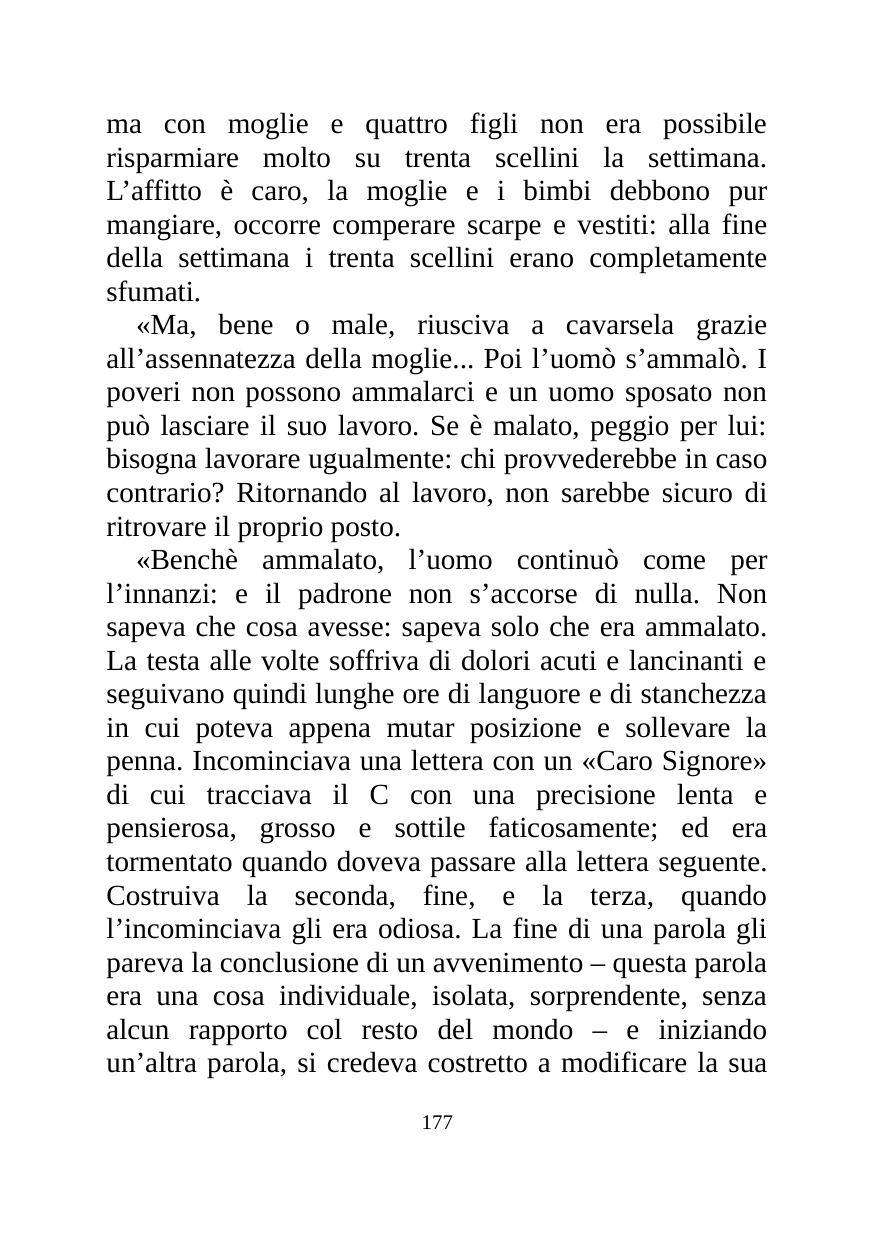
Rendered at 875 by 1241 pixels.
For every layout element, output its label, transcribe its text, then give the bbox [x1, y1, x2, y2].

text «Benchè ammalato, l’uomo continuò come per l’innanzi: e il padrone non s’accorse di nulla. Non sapeva che cosa avesse: sapeva solo che era ammalato. La testa alle volte soffriva di dolori acuti e lancinanti e seguivano quindi lunghe ore di languore e di stanchezza in cui poteva appena mutar posizione e sollevare la penna. Incominciava una lettera con un «Caro Signore» di cui tracciava il C con una precisione lenta e pensierosa, grosso e sottile faticosamente; ed era tormentato quando doveva passare alla lettera seguente. Costruiva la seconda, fine, e la terza, quando l’incominciava gli era odiosa. La fine di una parola gli pareva la conclusione di un avvenimento – questa parola era una cosa individuale, isolata, sorprendente, senza alcun rapporto col resto del mondo – e iniziando un’altra parola, si credeva costretto a modificare la sua [106, 542, 768, 1079]
text «Ma, bene o male, riusciva a cavarsela grazie all’assennatezza della moglie... Poi l’uomò s’ammalò. I poveri non possono ammalarci e un uomo sposato non può lasciare il suo lavoro. Se è malato, peggio per lui: bisogna lavorare ugualmente: chi provvederebbe in caso contrario? Ritornando al lavoro, non sarebbe sicuro di ritrovare il proprio posto. [106, 307, 768, 542]
text ma con moglie e quattro figli non era possibile risparmiare molto su trenta scellini la settimana. L’affitto è caro, la moglie e i bimbi debbono pur mangiare, occorre comperare scarpe e vestiti: alla fine della settimana i trenta scellini erano completamente sfumati. [106, 106, 768, 307]
